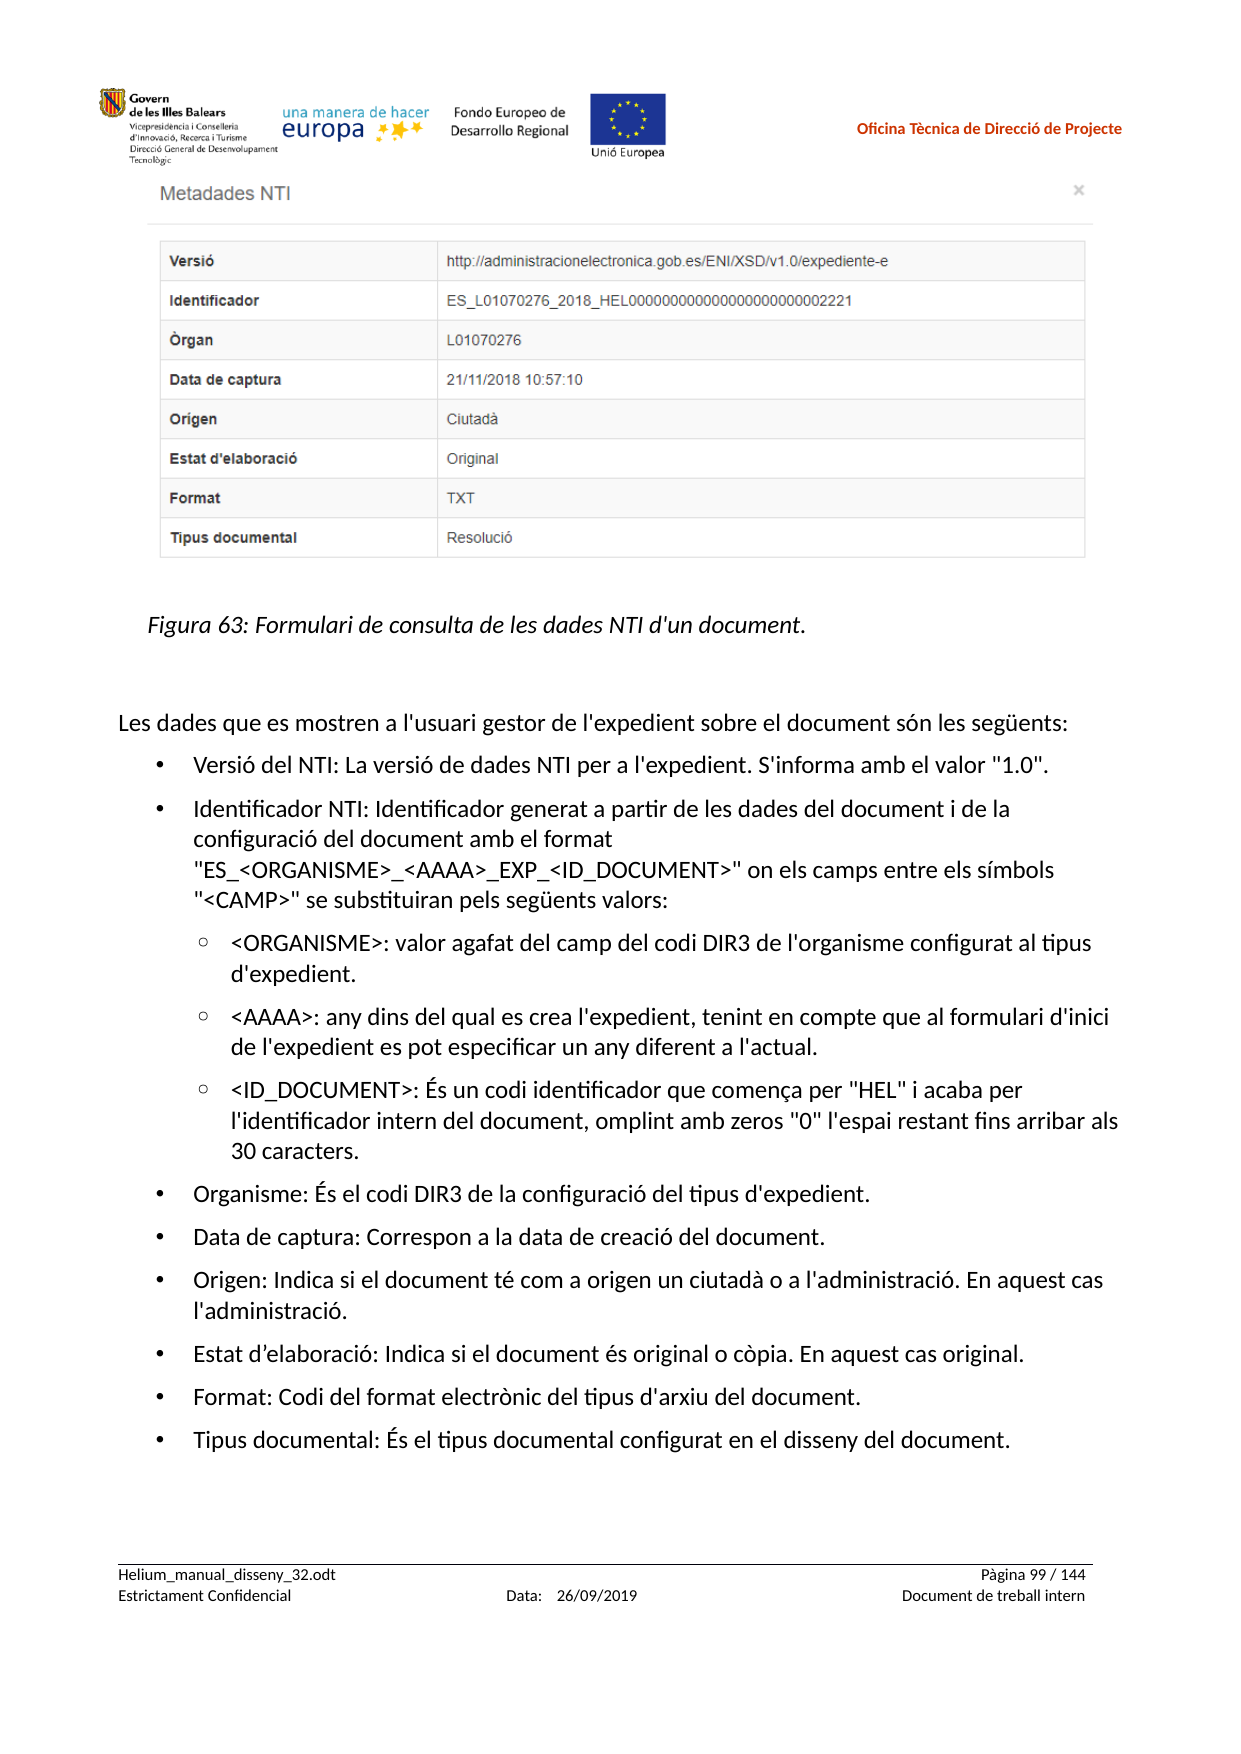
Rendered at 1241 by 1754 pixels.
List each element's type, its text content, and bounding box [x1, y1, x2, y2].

list <AAAA>: any dins del qual es crea l'expedient, tenint en compte que al formulari d'inici de l'expedient es pot especificar un any diferent a l'actual. [193, 1001, 1122, 1062]
list Versió del NTI: La versió de dades NTI per a l'expedient. S'informa amb el valor "1.0". [156, 750, 1122, 780]
list Estat d’elaboració: Indica si el document és original o còpia. En aquest cas original. [156, 1338, 1122, 1368]
list <ORGANISME>: valor agafat del camp del codi DIR3 de l'organisme configurat al tipus d'expedient. [193, 927, 1122, 988]
list <ID_DOCUMENT>: És un codi identificador que comença per "HEL" i acaba per l'identificador intern del document, omplint amb zeros "0" l'espai restant fins arribar als 30 caracters. [193, 1074, 1122, 1166]
text Les dades que es mostren a l'usuari gestor de l'expedient sobre el document són les següents: [118, 707, 1122, 737]
list Format: Codi del format electrònic del tipus d'arxiu del document. [156, 1381, 1122, 1412]
text Figura 63: Formulari de consulta de les dades NTI d'un document. [147, 579, 1093, 640]
list Data de captura: Correspon a la data de creació del document. [156, 1221, 1122, 1252]
list Organisme: És el codi DIR3 de la configuració del tipus d'expedient. [156, 1178, 1122, 1209]
picture [99, 87, 668, 166]
list Tipus documental: És el tipus documental configurat en el disseny del document. [156, 1424, 1122, 1454]
picture [147, 167, 1094, 579]
list Identificador NTI: Identificador generat a partir de les dades del document i de la configuració del document amb el format "ES_<ORGANISME>_<AAAA>_EXP_<ID_DOCUMENT>" on els camps entre els símbols "<CAMP>" se substituiran pels següents valors: [156, 793, 1122, 915]
list Origen: Indica si el document té com a origen un ciutadà o a l'administració. En aquest cas l'administració. [156, 1264, 1122, 1326]
